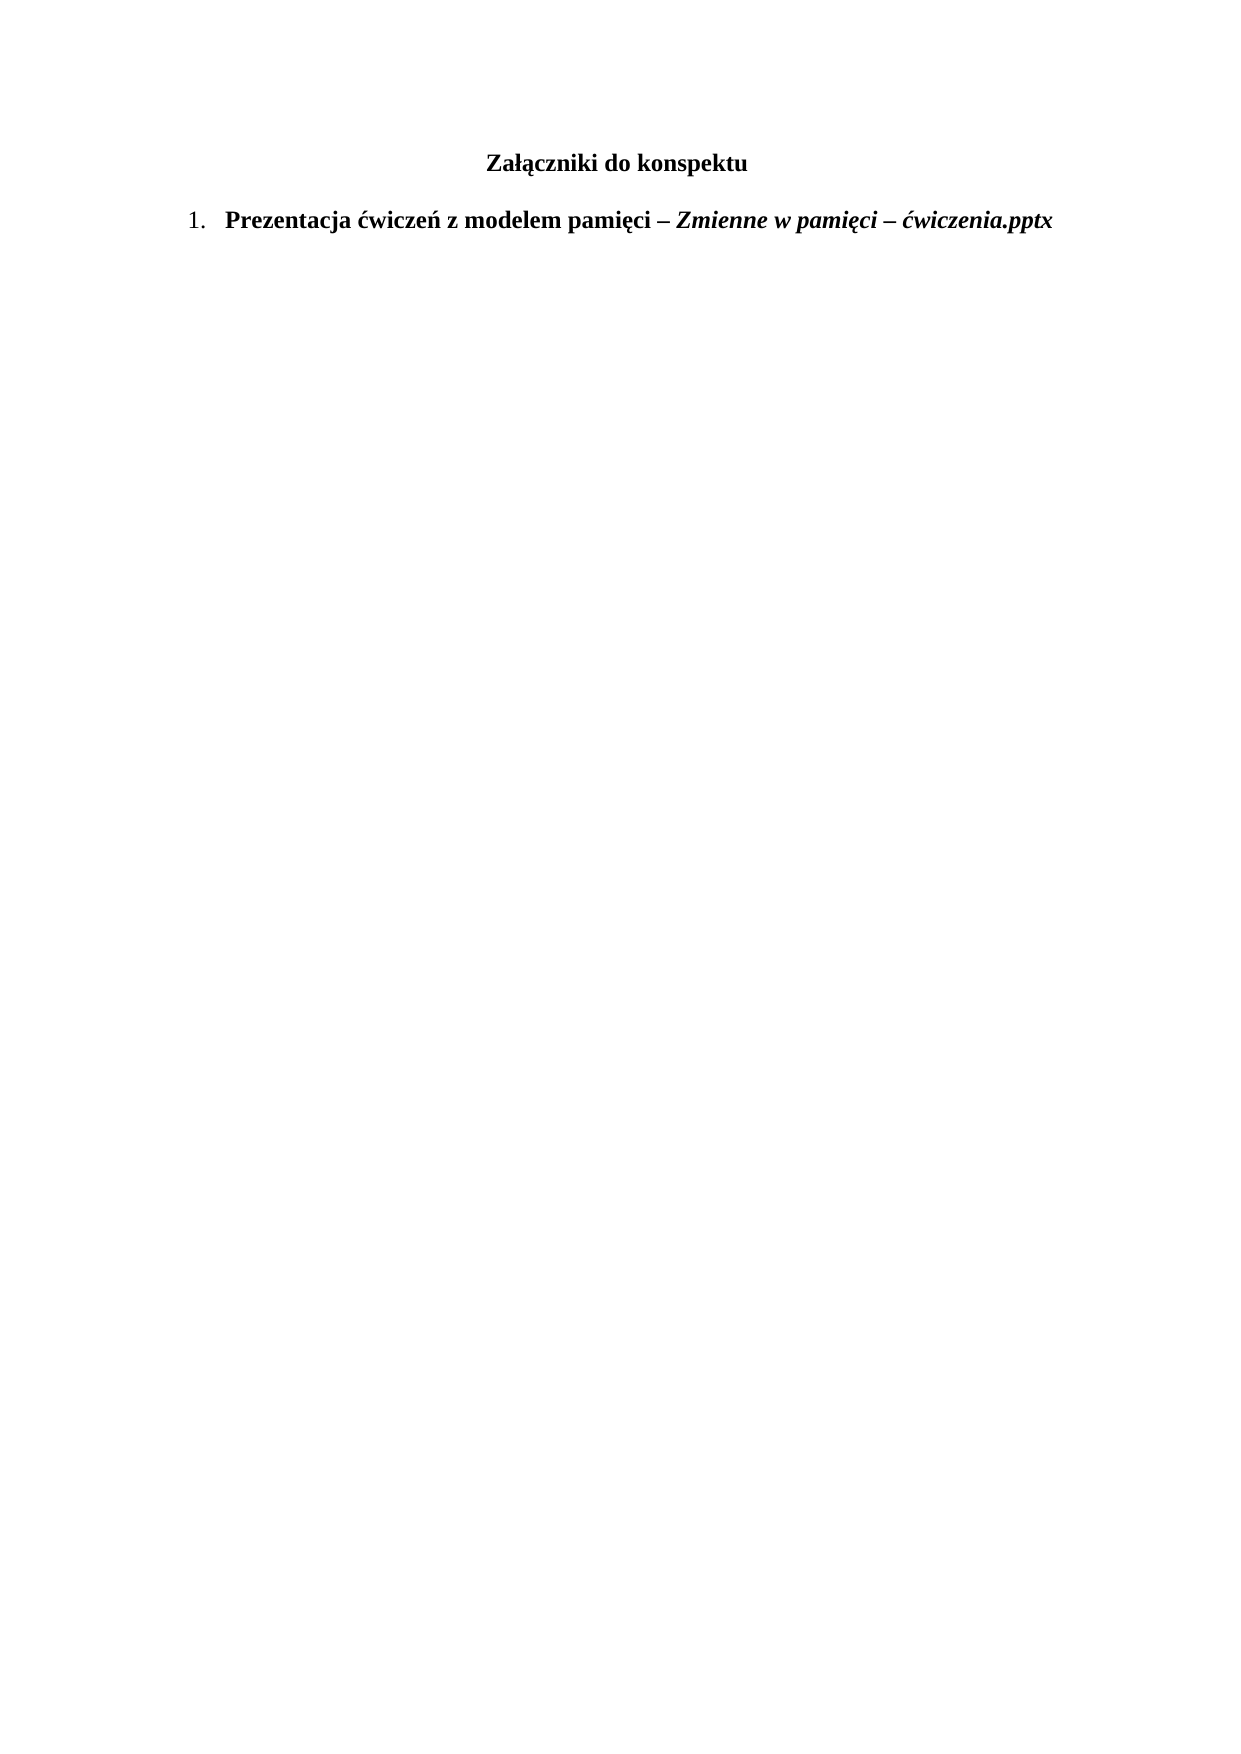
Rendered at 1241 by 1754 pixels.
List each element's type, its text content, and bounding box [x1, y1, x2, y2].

list Prezentacja ćwiczeń z modelem pamięci – Zmienne w pamięci – ćwiczenia.pptx [187, 205, 1090, 234]
text Załączniki do konspektu [150, 148, 1090, 176]
